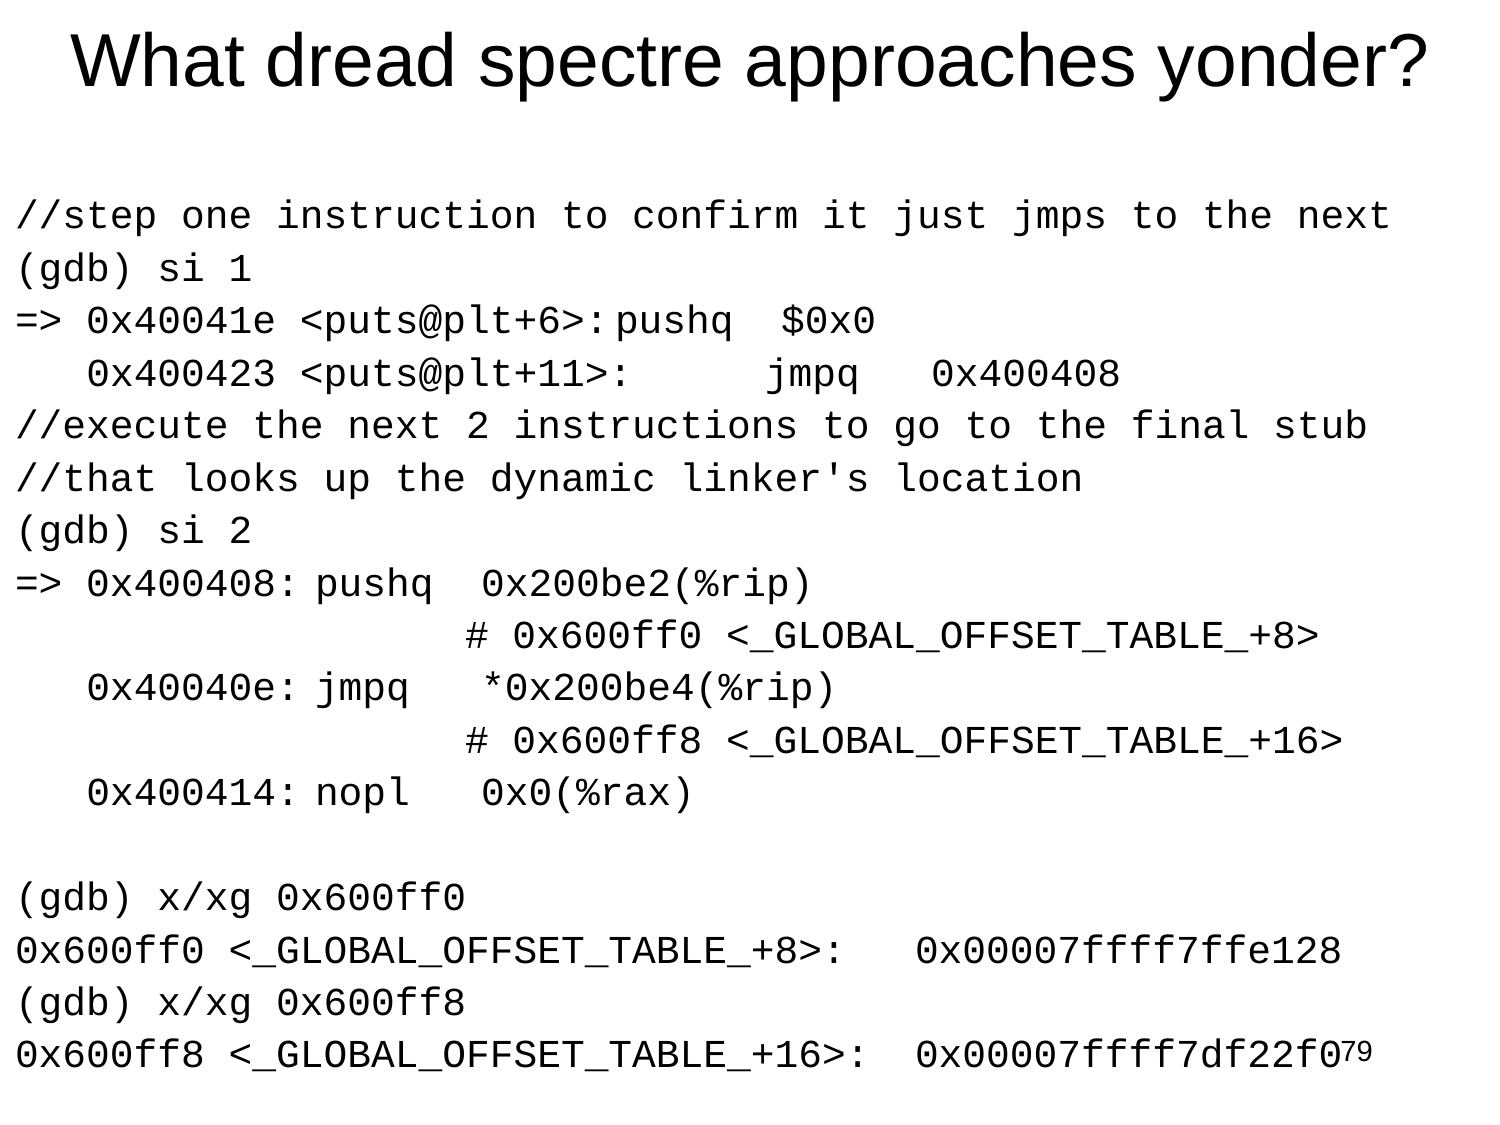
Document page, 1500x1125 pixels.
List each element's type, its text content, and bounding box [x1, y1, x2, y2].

text_box [1074, 1025, 1388, 1101]
list //step one instruction to confirm it just jmps to the next (gdb) si 1 => 0x40041e <puts@plt+6>: pushq $0x0 0x400423 <puts@plt+11>: jmpq 0x400408 //execute the next 2 instructions to go to the final stub //that looks up the dynamic linker's location (gdb) si 2 => 0x400408: pushq 0x200be2(%rip) # 0x600ff0 <_GLOBAL_OFFSET_TABLE_+8> 0x40040e: jmpq *0x200be4(%rip) # 0x600ff8 <_GLOBAL_OFFSET_TABLE_+16> 0x400414: nopl 0x0(%rax) (gdb) x/xg 0x600ff0 0x600ff0 <_GLOBAL_OFFSET_TABLE_+8>: 0x00007ffff7ffe128 (gdb) x/xg 0x600ff8 0x600ff8 <_GLOBAL_OFFSET_TABLE_+16>: 0x00007ffff7df22f0 [0, 187, 1500, 1125]
title What dread spectre approaches yonder? [0, 0, 1500, 150]
